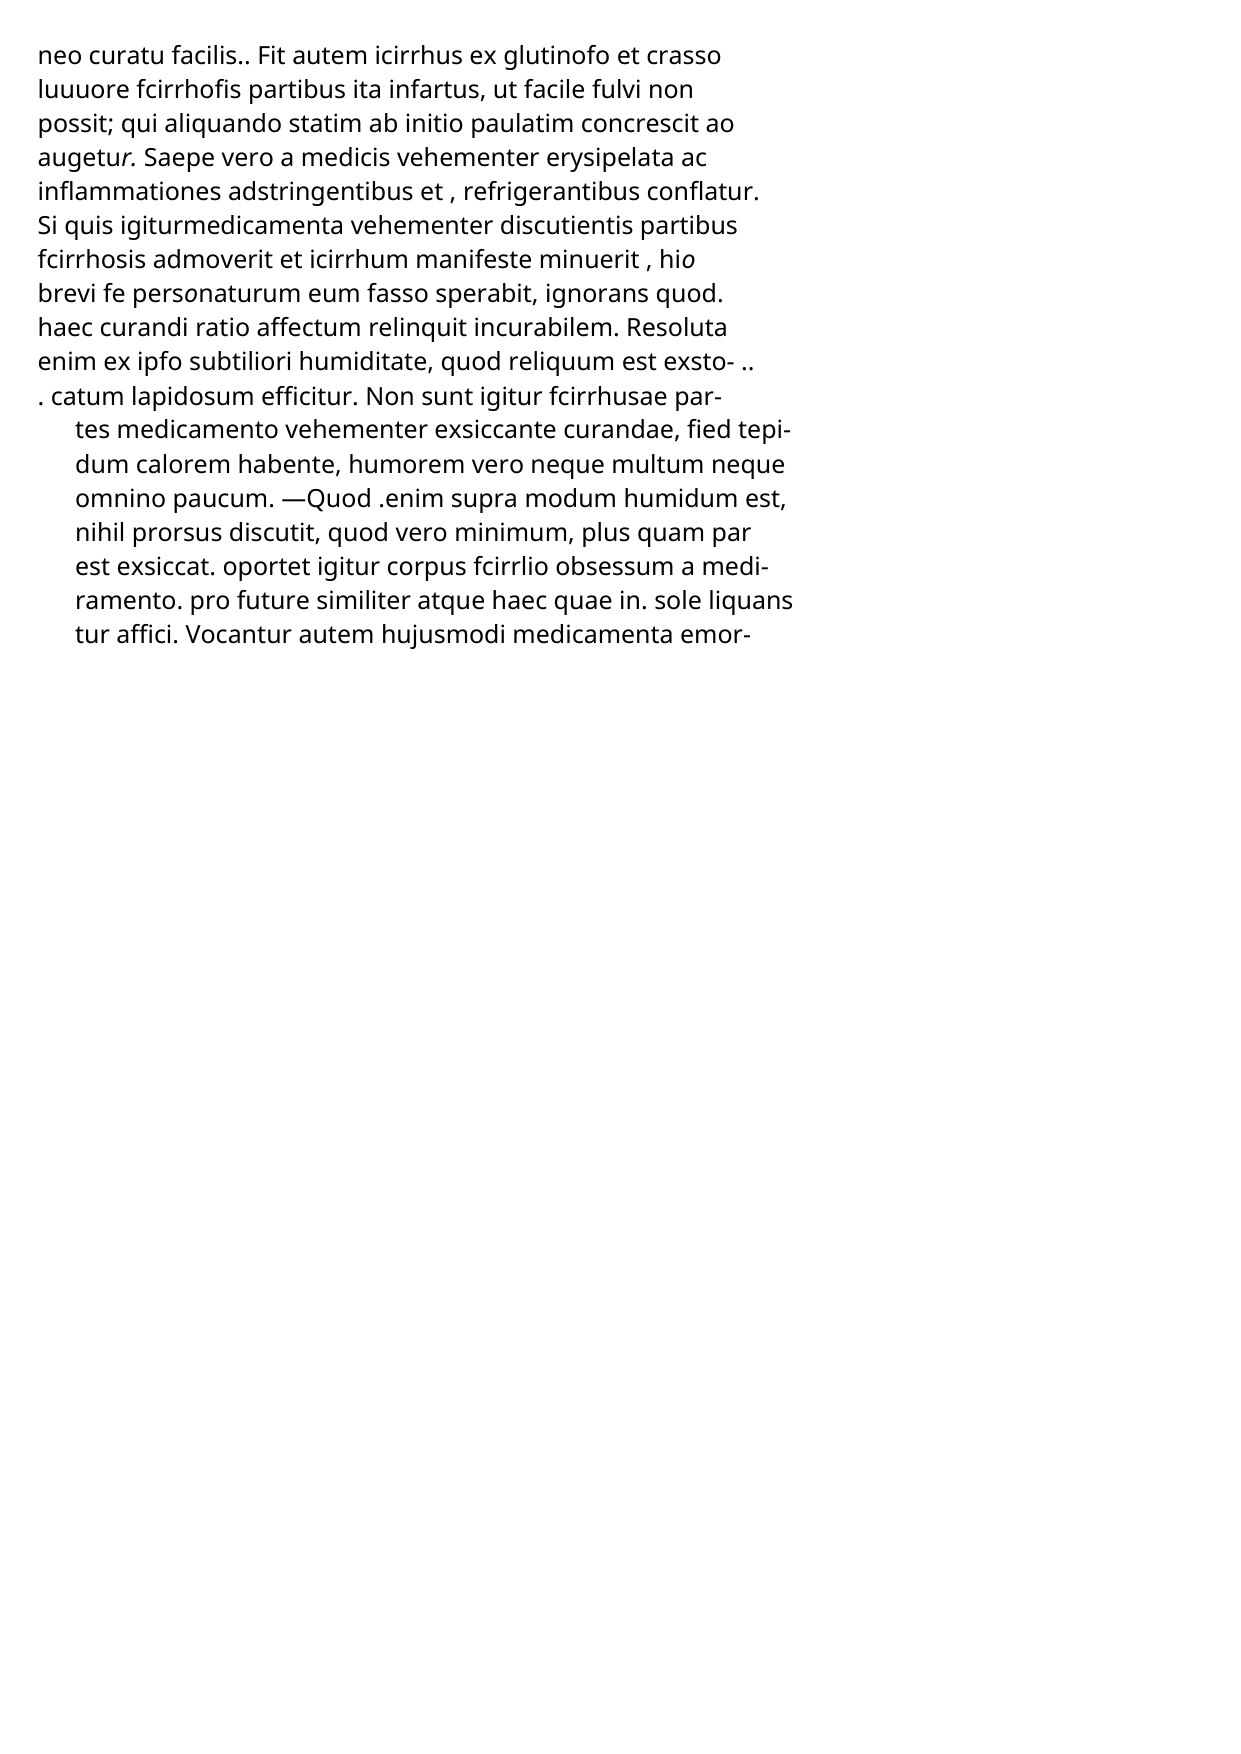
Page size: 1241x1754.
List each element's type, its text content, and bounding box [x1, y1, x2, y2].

text . catum lapidosum efficitur. Non sunt igitur fcirrhusae par- tes medicamento vehementer exsiccante curandae, fied tepi- dum calorem habente, humorem vero neque multum neque omnino paucum. —Quod .enim supra modum humidum est, nihil prorsus discutit, quod vero minimum, plus quam par est exsiccat. oportet igitur corpus fcirrlio obsessum a medi- ramento. pro future similiter atque haec quae in. sole liquans tur affici. Vocantur autem hujusmodi medicamenta emor- [37, 378, 1203, 651]
text neo curatu facilis.. Fit autem icirrhus ex glutinofo et crasso luuuore fcirrhofis partibus ita infartus, ut facile fulvi non possit; qui aliquando statim ab initio paulatim concrescit ao augetur. Saepe vero a medicis vehementer erysipelata ac inflammationes adstringentibus et , refrigerantibus conflatur. Si quis igiturmedicamenta vehementer discutientis partibus fcirrhosis admoverit et icirrhum manifeste minuerit , hio brevi fe personaturum eum fasso sperabit, ignorans quod. haec curandi ratio affectum relinquit incurabilem. Resoluta enim ex ipfo subtiliori humiditate, quod reliquum est exsto- .. [37, 37, 1203, 378]
